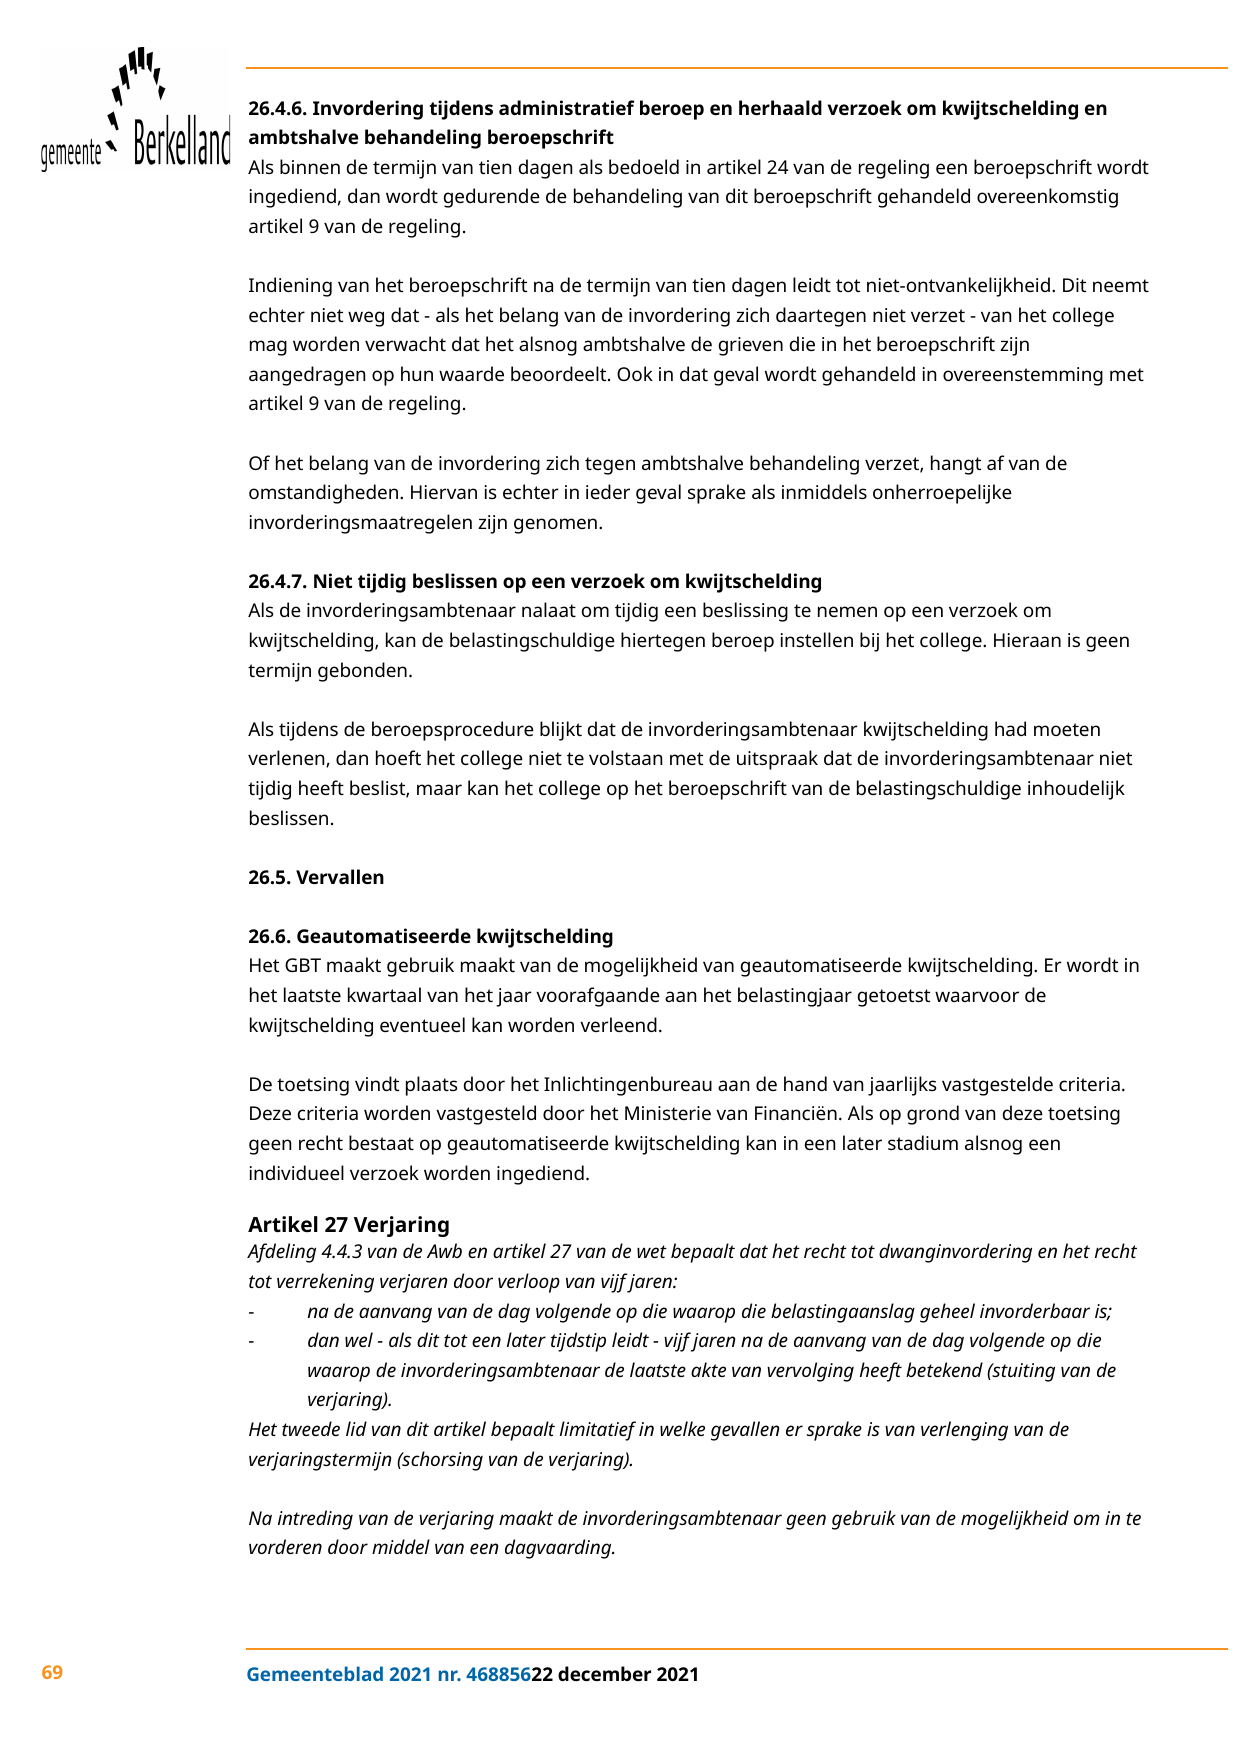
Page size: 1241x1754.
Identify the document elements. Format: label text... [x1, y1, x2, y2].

text 26.5. Vervallen [248, 864, 1152, 890]
text Als binnen de termijn van tien dagen als bedoeld in artikel 24 van de regeling een beroepschrift wordt ingediend, dan wordt gedurende de behandeling van dit beroepschrift gehandeld overeenkomstig artikel 9 van de regeling. [248, 154, 1152, 239]
text De toetsing vindt plaats door het Inlichtingenbureau aan de hand van jaarlijks vastgestelde criteria. Deze criteria worden vastgesteld door het Ministerie van Financiën. Als op grond van deze toetsing geen recht bestaat op geautomatiseerde kwijtschelding kan in een later stadium alsnog een individueel verzoek worden ingediend. [248, 1071, 1152, 1186]
list dan wel - als dit tot een later tijdstip leidt - vijf jaren na de aanvang van de dag volgende op die waarop de invorderingsambtenaar de laatste akte van vervolging heeft betekend (stuiting van de verjaring). [248, 1327, 1152, 1412]
text Na intreding van de verjaring maakt de invorderingsambtenaar geen gebruik van de mogelijkheid om in te vorderen door middel van een dagvaarding. [248, 1505, 1152, 1560]
text 26.4.7. Niet tijdig beslissen op een verzoek om kwijtschelding [248, 568, 1152, 594]
text Artikel 27 Verjaring [248, 1210, 1152, 1239]
text Als tijdens de beroepsprocedure blijkt dat de invorderingsambtenaar kwijtschelding had moeten verlenen, dan hoeft het college niet te volstaan met de uitspraak dat de invorderingsambtenaar niet tijdig heeft beslist, maar kan het college op het beroepschrift van de belastingschuldige inhoudelijk beslissen. [248, 716, 1152, 831]
text Als de invorderingsambtenaar nalaat om tijdig een beslissing te nemen op een verzoek om kwijtschelding, kan de belastingschuldige hiertegen beroep instellen bij het college. Hieraan is geen termijn gebonden. [248, 598, 1152, 683]
list na de aanvang van de dag volgende op die waarop die belastingaanslag geheel invorderbaar is; [248, 1298, 1152, 1323]
text Het GBT maakt gebruik maakt van de mogelijkheid van geautomatiseerde kwijtschelding. Er wordt in het laatste kwartaal van het jaar voorafgaande aan het belastingjaar getoetst waarvoor de kwijtschelding eventueel kan worden verleend. [248, 953, 1152, 1038]
text Afdeling 4.4.3 van de Awb en artikel 27 van de wet bepaalt dat het recht tot dwanginvordering en het recht tot verrekening verjaren door verloop van vijf jaren: [248, 1239, 1152, 1294]
text Het tweede lid van dit artikel bepaalt limitatief in welke gevallen er sprake is van verlenging van de verjaringstermijn (schorsing van de verjaring). [248, 1416, 1152, 1471]
text 26.6. Geautomatiseerde kwijtschelding [248, 923, 1152, 949]
text 26.4.6. Invordering tijdens administratief beroep en herhaald verzoek om kwijtschelding en ambtshalve behandeling beroepschrift [248, 95, 1152, 150]
text Indiening van het beroepschrift na de termijn van tien dagen leidt tot niet-ontvankelijkheid. Dit neemt echter niet weg dat - als het belang van de invordering zich daartegen niet verzet - van het college mag worden verwacht dat het alsnog ambtshalve de grieven die in het beroepschrift zijn aangedragen op hun waarde beoordeelt. Ook in dat geval wordt gehandeld in overeenstemming met artikel 9 van de regeling. [248, 272, 1152, 416]
picture [41, 47, 231, 172]
text Of het belang van de invordering zich tegen ambtshalve behandeling verzet, hangt af van de omstandigheden. Hiervan is echter in ieder geval sprake als inmiddels onherroepelijke invorderingsmaatregelen zijn genomen. [248, 450, 1152, 535]
